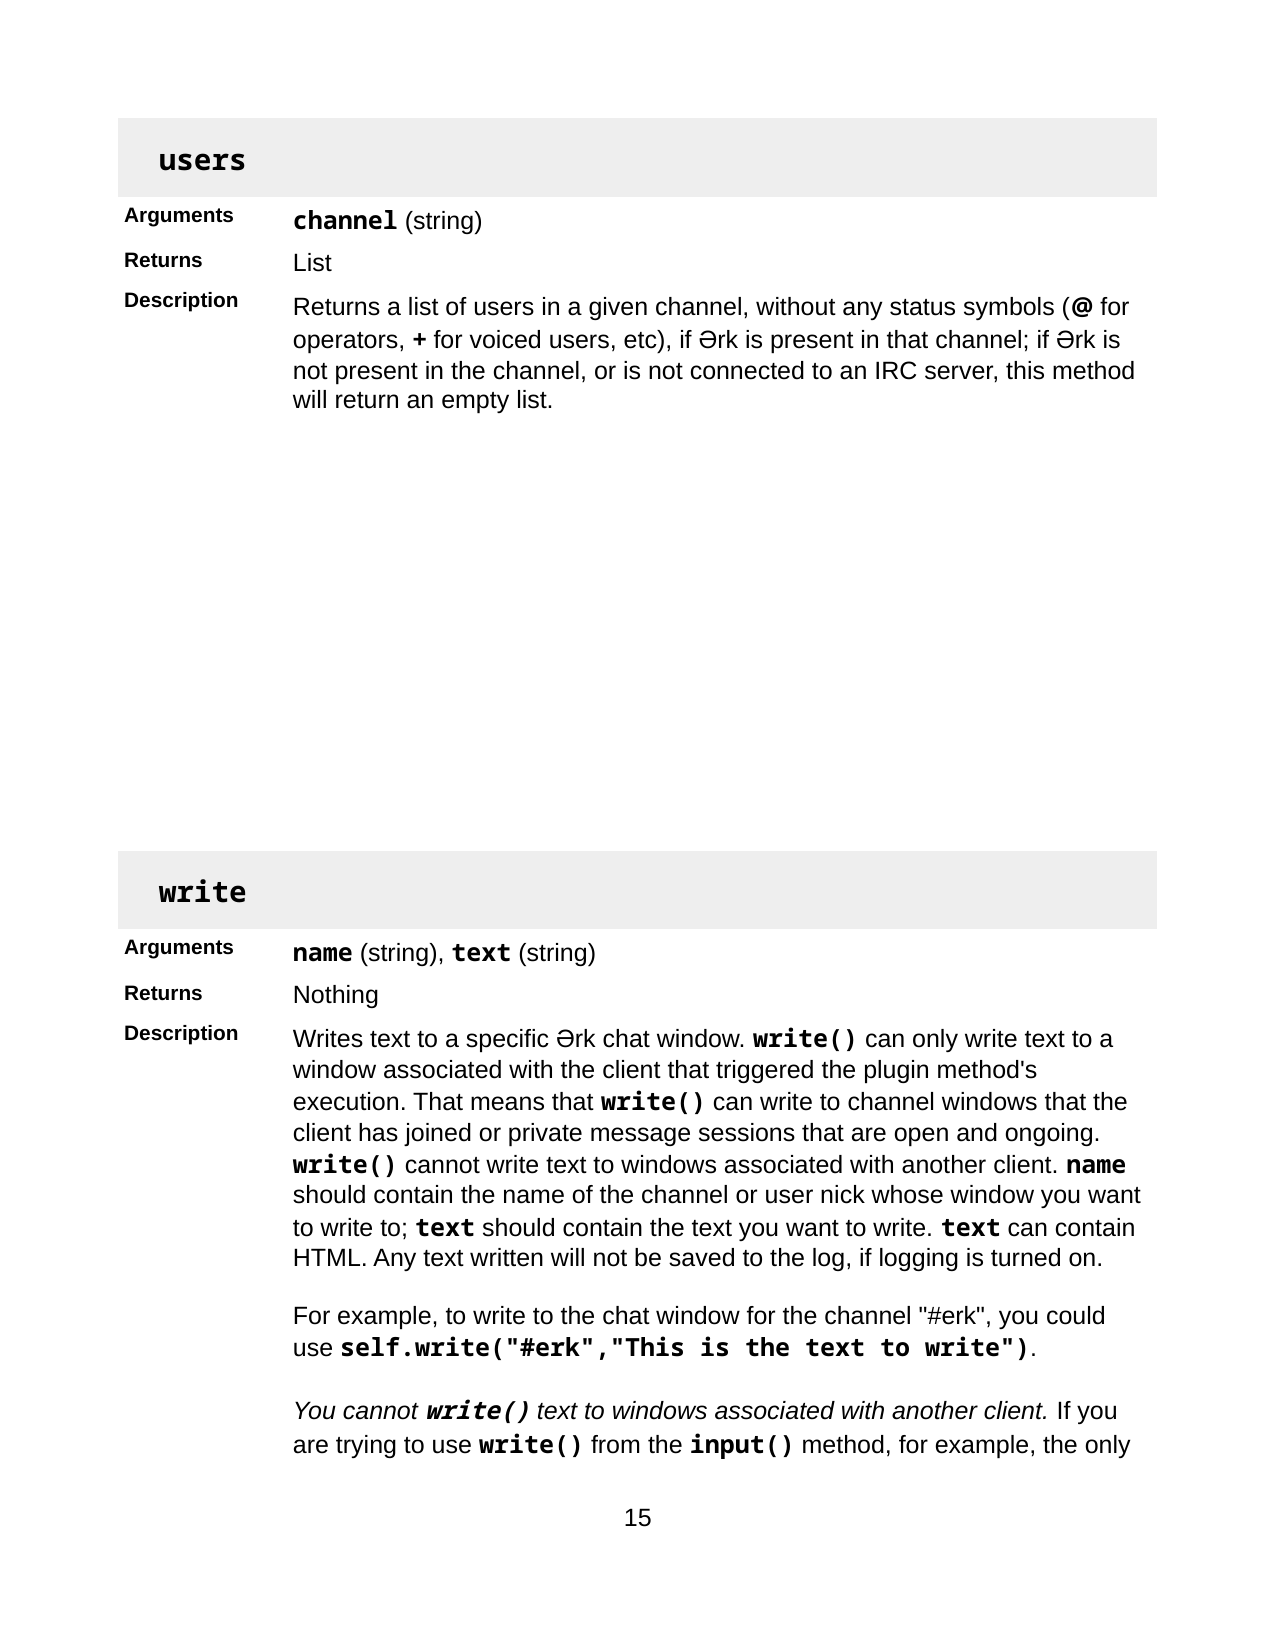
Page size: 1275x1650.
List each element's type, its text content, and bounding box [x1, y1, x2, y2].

table_header [287, 118, 1157, 197]
table_header write [118, 851, 287, 929]
table_cell Nothing [287, 975, 1157, 1015]
table_cell Returns a list of users in a given channel, without any status symbols (@ for operators, + for voiced users, etc), if Ərk is present in that channel; if Ərk is not present in the channel, or is not connected to an IRC server, this method will return an empty list. [287, 283, 1157, 419]
table_cell Writes text to a specific Ərk chat window. write() can only write text to a window associated with the client that triggered the plugin method's execution. That means that write() can write to channel windows that the client has joined or private message sessions that are open and ongoing. write() cannot write text to windows associated with another client. name should contain the name of the channel or user nick whose window you want to write to; text should contain the text you want to write. text can contain HTML. Any text written will not be saved to the log, if logging is turned on. For example, to write to the chat window for the channel "#erk", you could use self.write("#erk","This is the text to write"). You cannot write() text to windows associated with another client. If you are trying to use write() from the input() method, for example, the only [287, 1015, 1157, 1466]
table_cell Arguments [118, 929, 287, 975]
table_cell List [287, 242, 1157, 282]
table_cell Returns [118, 242, 287, 282]
table_cell Description [118, 1015, 287, 1466]
table_header users [118, 118, 287, 197]
table_cell channel (string) [287, 197, 1157, 242]
table_cell name (string), text (string) [287, 929, 1157, 975]
table_cell Arguments [118, 197, 287, 242]
table_cell Description [118, 283, 287, 419]
table_header [287, 851, 1157, 929]
table_cell Returns [118, 975, 287, 1015]
